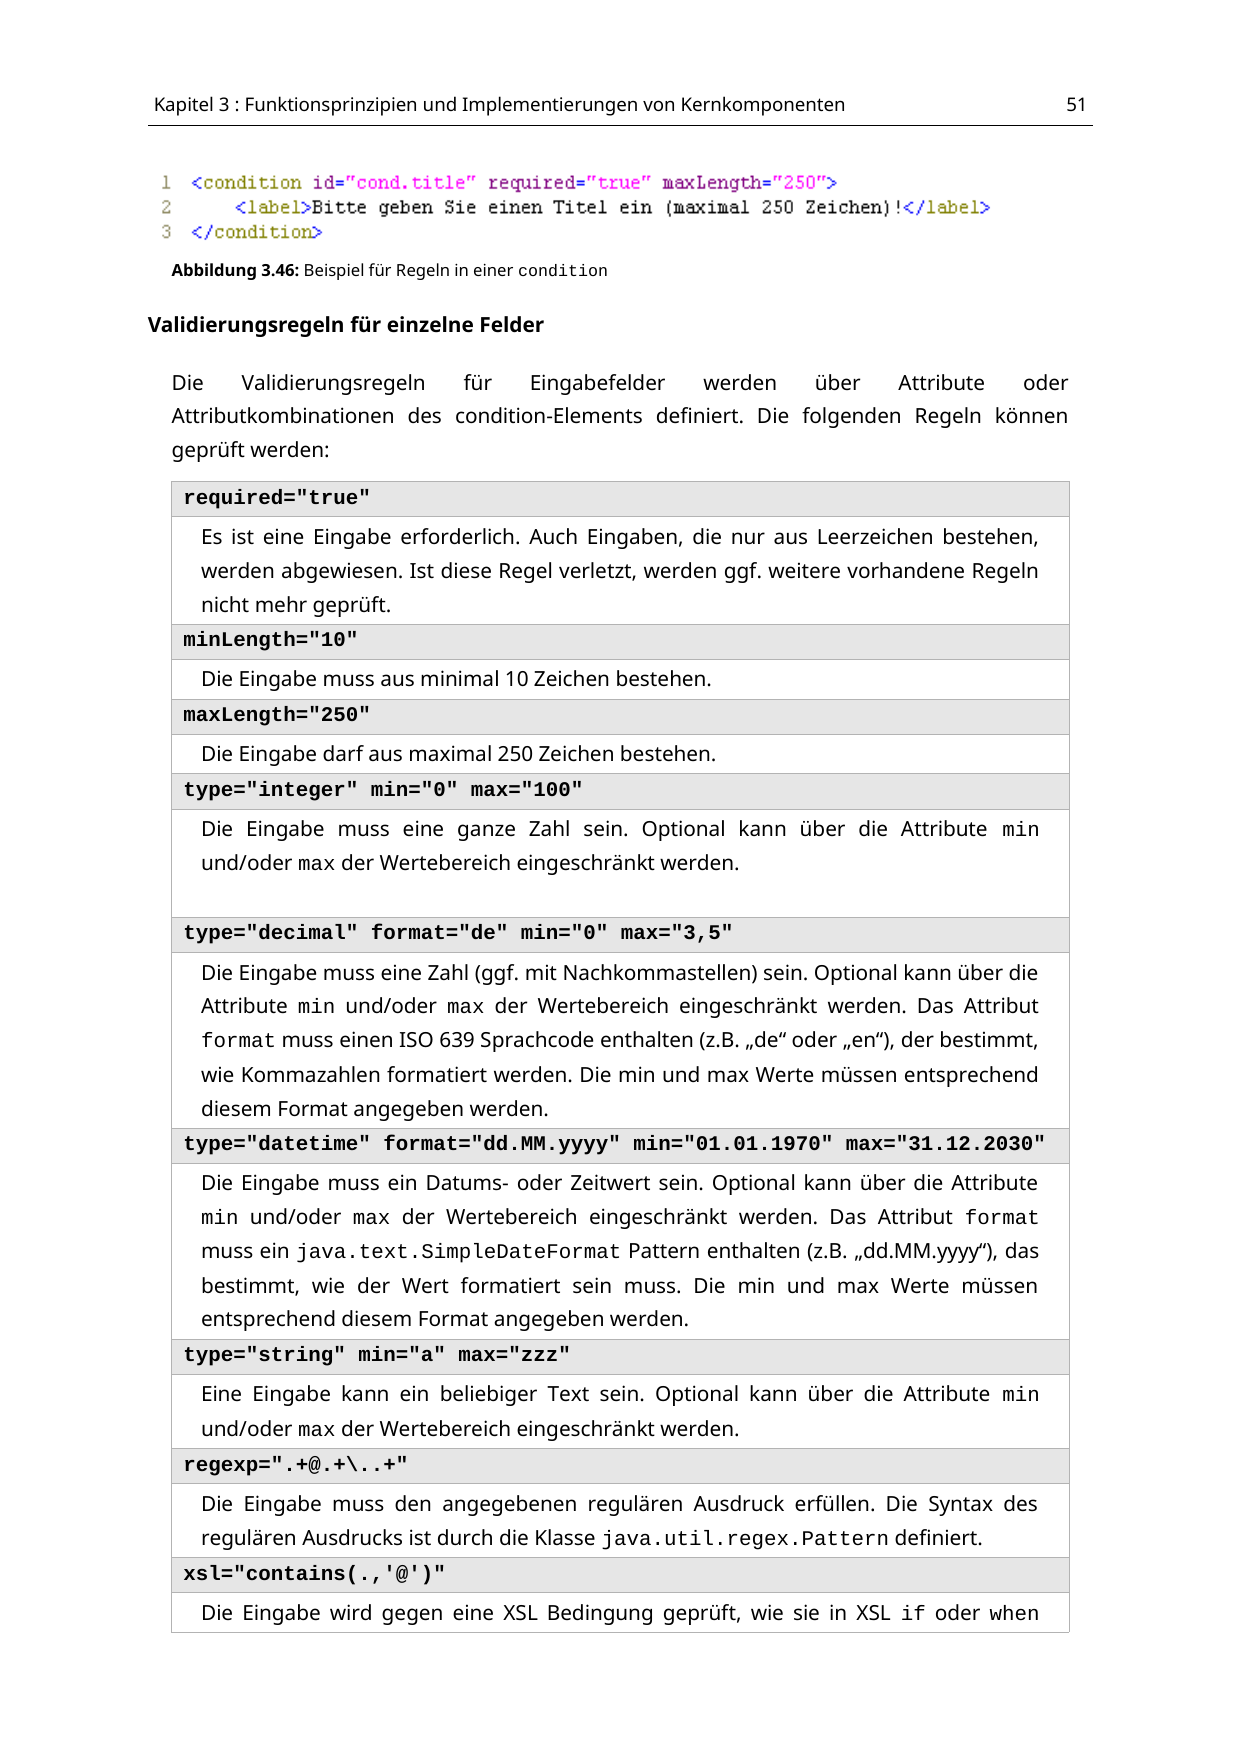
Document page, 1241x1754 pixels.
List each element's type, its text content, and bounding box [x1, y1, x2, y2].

text Abbildung 3.47: Beispiel für Regeln in einer condition [171, 242, 977, 281]
table_cell Die Eingabe wird gegen eine XSL Bedingung geprüft, wie sie in XSL if oder when [172, 1593, 1069, 1632]
table_header required="true" [172, 482, 1069, 516]
table_cell Es ist eine Eingabe erforderlich. Auch Eingaben, die nur aus Leerzeichen bestehen, werden abgewiesen. Ist diese Regel verletzt, werden ggf. weitere vorhandene Regeln nicht mehr geprüft. [172, 517, 1069, 624]
table_cell type="string" min="a" max="zzz" [172, 1340, 1069, 1374]
table_cell Die Eingabe muss eine Zahl (ggf. mit Nachkommastellen) sein. Optional kann über die Attribute min und/oder max der Wertebereich eingeschränkt werden. Das Attribut format muss einen ISO 639 Sprachcode enthalten (z.B. „de“ oder „en“), der bestimmt, wie Kommazahlen formatiert werden. Die min und max Werte müssen entsprechend diesem Format angegeben werden. [172, 953, 1069, 1128]
table_cell xsl="contains(.,'@')" [172, 1558, 1069, 1592]
table_cell regexp=".+@.+\..+" [172, 1449, 1069, 1483]
table_cell Die Eingabe darf aus maximal 250 Zeichen bestehen. [172, 735, 1069, 773]
table_cell type="datetime" format="dd.MM.yyyy" min="01.01.1970" max="31.12.2030" [172, 1129, 1069, 1163]
table_cell maxLength="250" [172, 700, 1069, 734]
table_cell type="integer" min="0" max="100" [172, 774, 1069, 809]
table_cell Die Eingabe muss den angegebenen regulären Ausdruck erfüllen. Die Syntax des regulären Ausdrucks ist durch die Klasse java.util.regex.Pattern definiert. [172, 1484, 1069, 1557]
table_cell Die Eingabe muss ein Datums- oder Zeitwert sein. Optional kann über die Attribute min und/oder max der Wertebereich eingeschränkt werden. Das Attribut format muss ein java.text.SimpleDateFormat Pattern enthalten (z.B. „dd.MM.yyyy“), das bestimmt, wie der Wert formatiert sein muss. Die min und max Werte müssen entsprechend diesem Format angegeben werden. [172, 1164, 1069, 1339]
text Die Validierungsregeln für Eingabefelder werden über Attribute oder Attributkombinationen des condition-Elements definiert. Die folgenden Regeln können geprüft werden: [171, 368, 1069, 464]
table_cell Eine Eingabe kann ein beliebiger Text sein. Optional kann über die Attribute min und/oder max der Wertebereich eingeschränkt werden. [172, 1375, 1069, 1448]
table_cell type="decimal" format="de" min="0" max="3,5" [172, 918, 1069, 952]
subtitle Validierungsregeln für einzelne Felder [148, 148, 1092, 338]
table_cell minLength="10" [172, 625, 1069, 659]
table_cell Die Eingabe muss eine ganze Zahl sein. Optional kann über die Attribute min und/oder max der Wertebereich eingeschränkt werden. [172, 810, 1069, 917]
table_cell Die Eingabe muss aus minimal 10 Zeichen bestehen. [172, 660, 1069, 699]
